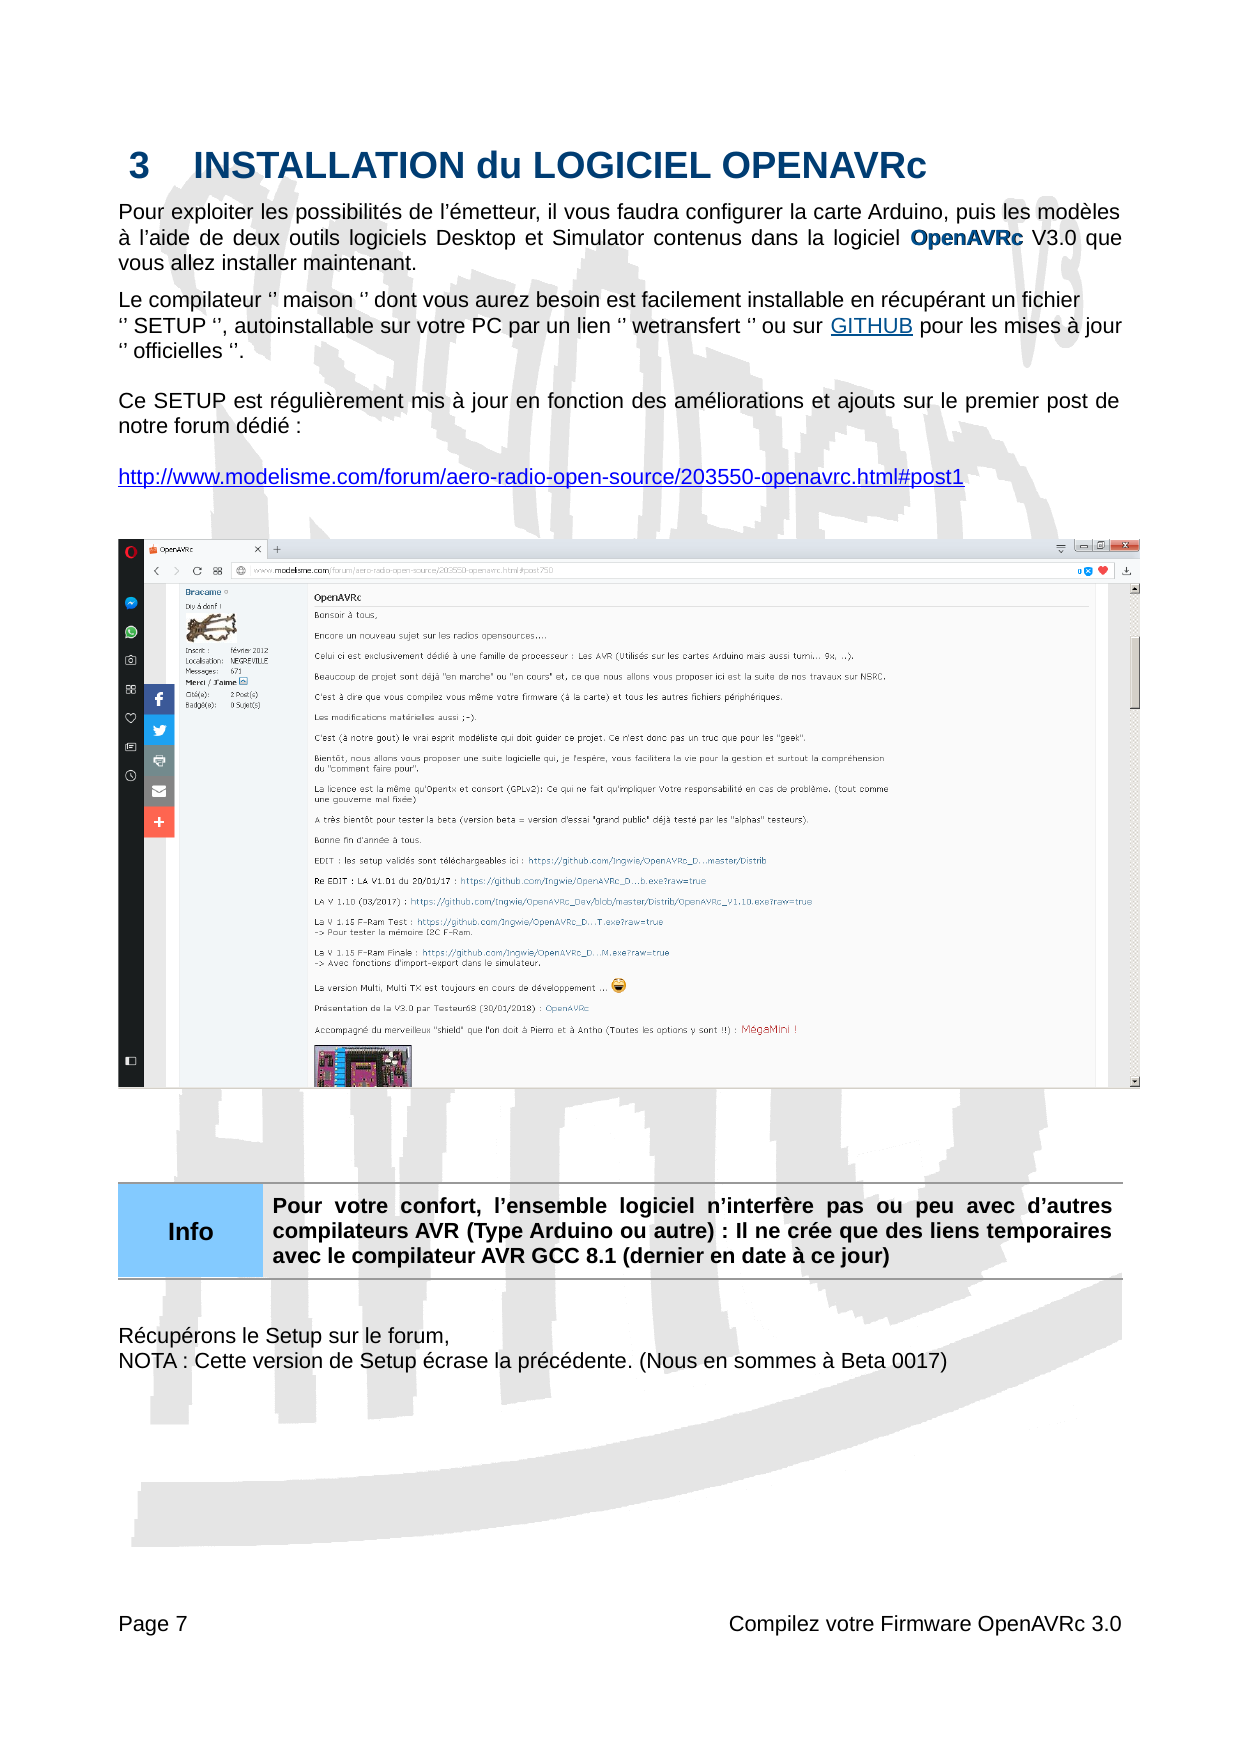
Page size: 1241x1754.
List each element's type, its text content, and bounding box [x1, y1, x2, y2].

text Le compilateur ‘’ maison ‘’ dont vous aurez besoin est facilement installable en récupérant un fichier [118, 287, 1122, 313]
table_header Pour votre confort, l’ensemble logiciel n’interfère pas ou peu avec d’autres compilateurs AVR (Type Arduino ou autre) : Il ne crée que des liens temporaires avec le compilateur AVR GCC 8.1 (dernier en date à ce jour) [264, 1184, 1122, 1277]
text NOTA : Cette version de Setup écrase la précédente. (Nous en sommes à Beta 0017) [118, 1348, 1122, 1373]
subtitle INSTALLATION du LOGICIEL OPENAVRc [118, 143, 1122, 187]
text http://www.modelisme.com/forum/aero-radio-open-source/203550-openavrc.html#post1 [118, 464, 1122, 489]
text ‘’ SETUP ‘’, autoinstallable sur votre PC par un lien ‘’ wetransfert ‘’ ou sur GITHUB pour les mises à jour ‘’ officielles ‘’. [118, 313, 1122, 363]
picture [118, 539, 1140, 1089]
text Pour exploiter les possibilités de l’émetteur, il vous faudra configurer la carte Arduino, puis les modèles à l’aide de deux outils logiciels Desktop et Simulator contenus dans la logiciel OpenAVRc V3.0 que vous allez installer maintenant. [118, 199, 1122, 275]
text Récupérons le Setup sur le forum, [118, 1322, 1122, 1348]
text Ce SETUP est régulièrement mis à jour en fonction des améliorations et ajouts sur le premier post de notre forum dédié : [118, 388, 1122, 439]
table_header Info [118, 1184, 263, 1277]
